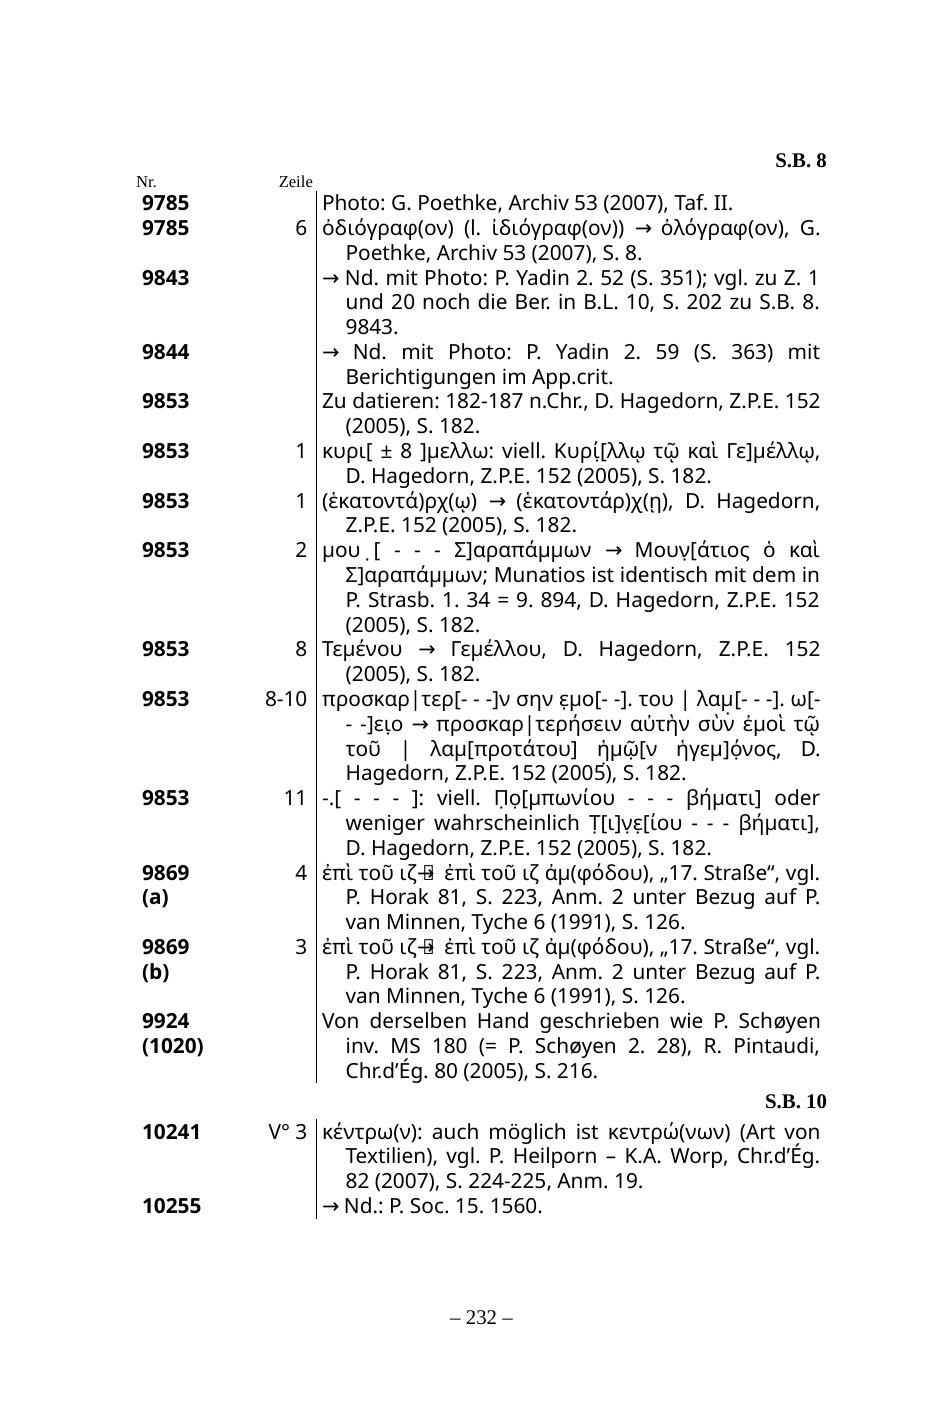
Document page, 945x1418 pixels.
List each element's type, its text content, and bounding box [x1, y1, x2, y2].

table_cell 9853 [136, 389, 224, 439]
table_cell ἐπὶ τοῦ ιζ → ἐπὶ τοῦ ιζ ἀμ(φόδου), „17. Straße“, vgl. P. Horak 81, S. 223, Anm. 2 unter Bezug auf P. van Minnen, Tyche 6 (1991), S. 126. [317, 935, 827, 1009]
table_cell -.[ - - - ]: viell. Π̣ο̣[μπωνίου - - - βήματι] oder weniger wahrscheinlich Τ̣[ι]ν̣ε̣[ίου - - - βήματι], D. Hagedorn, Z.P.E. 152 (2005), S. 182. [317, 786, 827, 860]
table_cell [224, 340, 316, 389]
table_cell 9853 [136, 637, 224, 687]
table_cell 6 [224, 216, 316, 265]
table_cell ὀδιόγραφ(ον) (l. ἰδιόγραφ(ον)) → ὀλόγραφ(ον), G. Poethke, Archiv 53 (2007), S. 8. [317, 216, 827, 265]
table_cell κυρι[ ± 8 ]μελλω: viell. Κυρί̣[λλῳ τῷ καὶ Γε]μέλλῳ, D. Hagedorn, Z.P.E. 152 (2005), S. 182. [317, 439, 827, 488]
table_header κέντρω(ν): auch möglich ist κεντρώ(νων) (Art von Textilien), vgl. P. Heilporn – K.A. Worp, Chr.d’Ég. 82 (2007), S. 224-225, Anm. 19. [317, 1119, 827, 1194]
table_cell (ἑκατοντά)ρχ(ῳ) → (ἑκατοντάρ)χ(ῃ), D. Hagedorn, Z.P.E. 152 (2005), S. 182. [317, 488, 827, 538]
table_cell 9924 (1020) [136, 1009, 224, 1083]
table_cell 11 [224, 786, 316, 860]
subtitle S.B. 10 [136, 1089, 827, 1113]
table_cell Von derselben Hand geschrieben wie P. Schøyen inv. MS 180 (= P. Schøyen 2. 28), R. Pintaudi, Chr.d’Ég. 80 (2005), S. 216. [317, 1009, 827, 1083]
table_cell 9785 [136, 216, 224, 265]
table_cell ἐπὶ τοῦ ιζ → ἐπὶ τοῦ ιζ ἀμ(φόδου), „17. Straße“, vgl. P. Horak 81, S. 223, Anm. 2 unter Bezug auf P. van Minnen, Tyche 6 (1991), S. 126. [317, 860, 827, 934]
table_cell 8-10 [224, 687, 316, 786]
table_cell → Nd. mit Photo: P. Yadin 2. 59 (S. 363) mit Berichtigungen im App.crit. [317, 340, 827, 389]
table_header V° 3 [224, 1119, 316, 1194]
table_cell 4 [224, 860, 316, 934]
table_cell 9843 [136, 265, 224, 339]
table_cell [224, 389, 316, 439]
table_cell Zu datieren: 182-187 n.Chr., D. Hagedorn, Z.P.E. 152 (2005), S. 182. [317, 389, 827, 439]
table_header 10241 [136, 1119, 224, 1194]
table_cell 1 [224, 439, 316, 488]
table_cell → Nd. mit Photo: P. Yadin 2. 52 (S. 351); vgl. zu Z. 1 und 20 noch die Ber. in B.L. 10, S. 202 zu S.B. 8. 9843. [317, 265, 827, 339]
table_cell 9853 [136, 687, 224, 786]
table_cell 3 [224, 935, 316, 1009]
table_cell [224, 265, 316, 339]
table_cell Photo: G. Poethke, Archiv 53 (2007), Taf. II. [317, 191, 827, 216]
table_cell → Nd.: P. Soc. 15. 1560. [317, 1194, 827, 1218]
table_cell 1 [224, 488, 316, 538]
table_cell 9869 (a) [136, 860, 224, 934]
table_cell 9853 [136, 786, 224, 860]
table_cell 9853 [136, 538, 224, 637]
table_cell 9785 [136, 191, 224, 216]
table_cell μου ̣[ - - - Σ]αραπάμμων → Μουν̣[άτιος ὁ καὶ Σ]αραπάμμων; Munatios ist identisch mit dem in P. Strasb. 1. 34 = 9. 894, D. Hagedorn, Z.P.E. 152 (2005), S. 182. [317, 538, 827, 637]
table_cell 9853 [136, 488, 224, 538]
table_cell [224, 191, 316, 216]
table_cell 9844 [136, 340, 224, 389]
table_cell 9869 (b) [136, 935, 224, 1009]
table_cell προσκαρ|τερ[- - -]ν σην ε̣μο[- -]. του | λαμ̣[- - -]. ω[- - -]ει̣ο → προσκαρ|τερήσειν αὐτὴν σὺν ἐμοὶ τῷ τοῦ | λαμ[προτάτου] ἡ̣μῶ̣[ν ἡγεμ]ό̣νος, D. Hagedorn, Z.P.E. 152 (2005), S. 182. [317, 687, 827, 786]
table_cell 8 [224, 637, 316, 687]
table_cell [224, 1194, 316, 1218]
table_cell Τεμένου → Γεμέλλου, D. Hagedorn, Z.P.E. 152 (2005), S. 182. [317, 637, 827, 687]
table_cell [224, 1009, 316, 1083]
table_cell 10255 [136, 1194, 224, 1218]
table_cell 2 [224, 538, 316, 637]
table_cell 9853 [136, 439, 224, 488]
